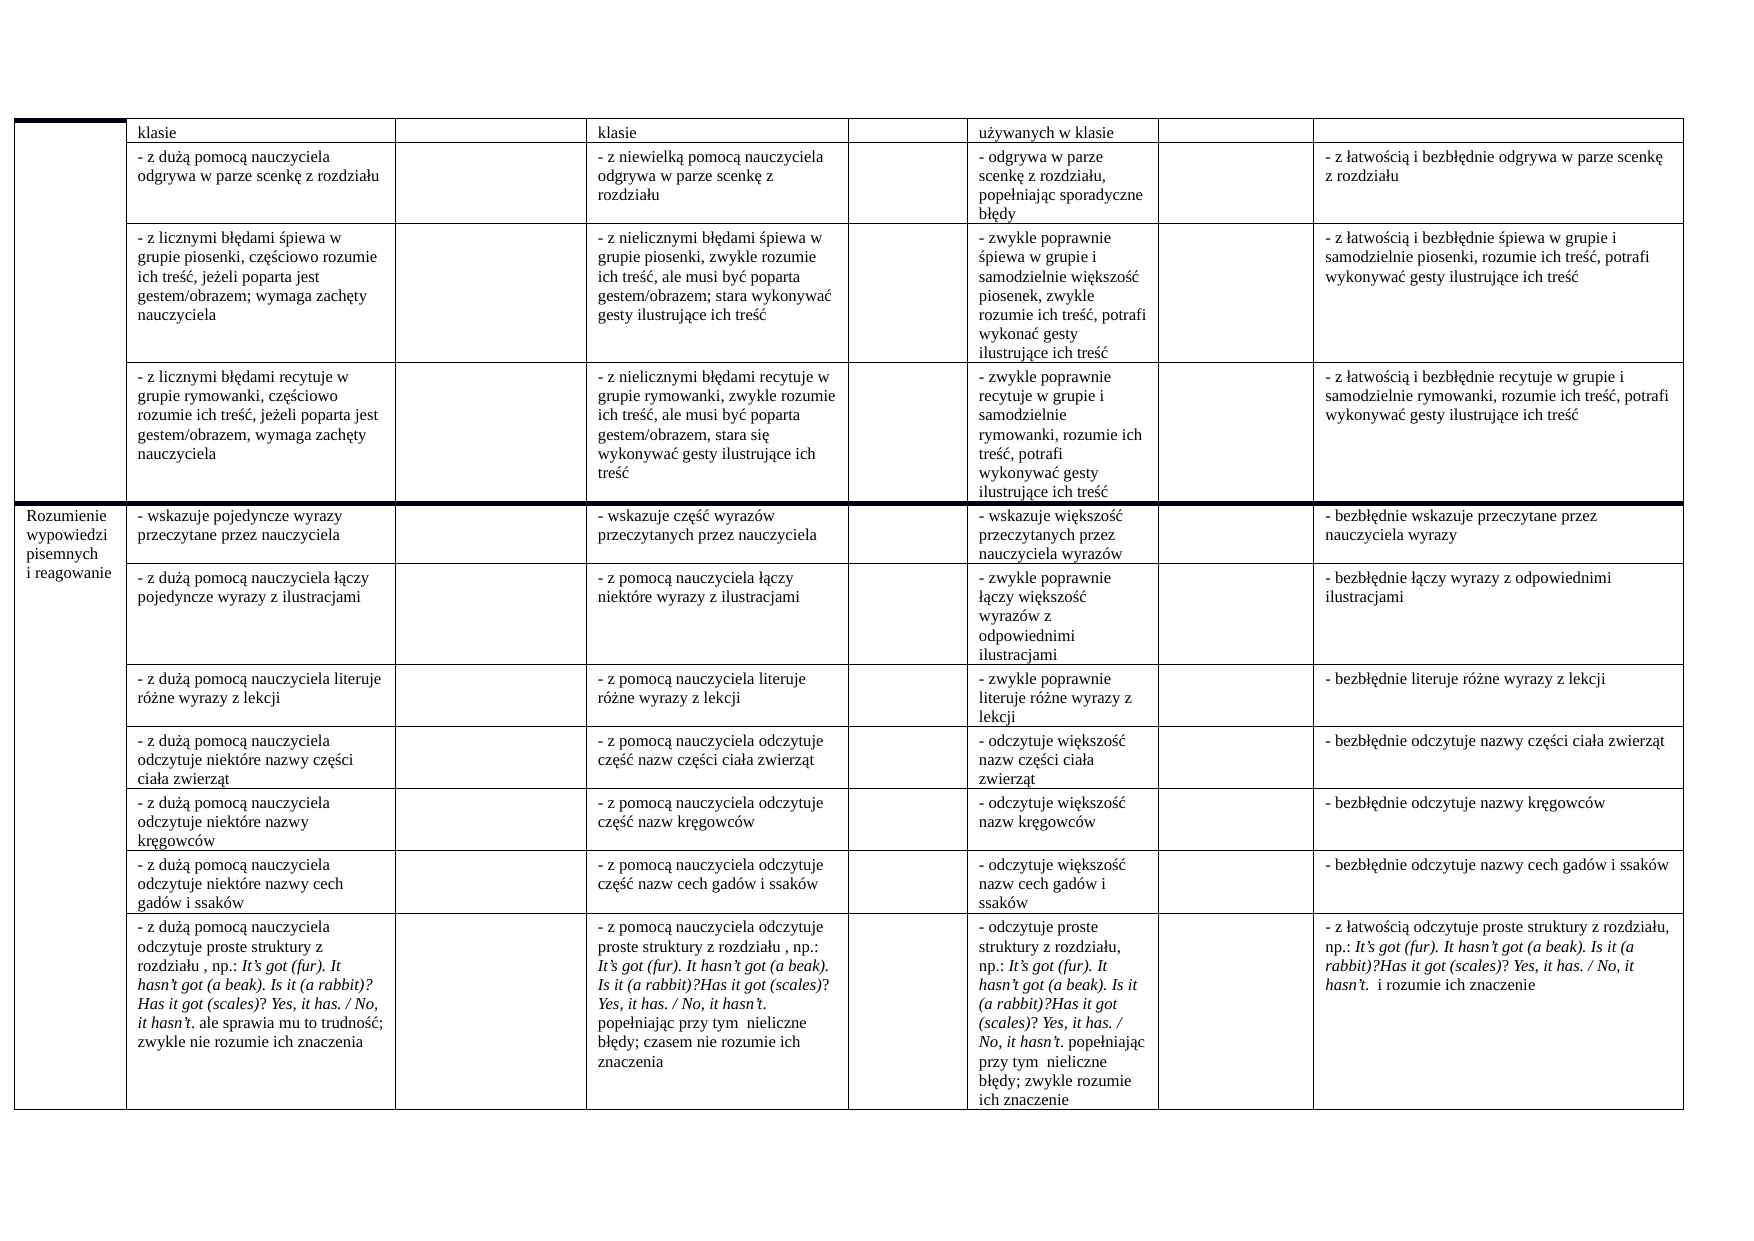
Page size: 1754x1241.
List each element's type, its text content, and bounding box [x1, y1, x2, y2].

table_cell - zwykle poprawnie literuje różne wyrazy z lekcji [968, 665, 1158, 726]
table_cell [1159, 564, 1313, 664]
table_cell - z pomocą nauczyciela literuje różne wyrazy z lekcji [587, 665, 848, 726]
table_cell [396, 506, 586, 563]
table_cell - z dużą pomocą nauczyciela odczytuje proste struktury z rozdziału , np.: It’s got (fur). It hasn’t got (a beak). Is it (a rabbit)?Has it got (scales)? Yes, it has. / No, it hasn’t. ale sprawia mu to trudność; zwykle nie rozumie ich znaczenia [127, 914, 395, 1109]
table_cell [1159, 143, 1313, 223]
table_cell - bezbłędnie odczytuje nazwy kręgowców [1314, 789, 1683, 850]
table_cell [396, 665, 586, 726]
table_cell Rozumienie wypowiedzi pisemnych i reagowanie [15, 506, 126, 1109]
table_cell - z dużą pomocą nauczyciela odczytuje niektóre nazwy kręgowców [127, 789, 395, 850]
table_cell [849, 727, 967, 788]
table_cell - z łatwością i bezbłędnie śpiewa w grupie i samodzielnie piosenki, rozumie ich treść, potrafi wykonywać gesty ilustrujące ich treść [1314, 224, 1683, 362]
table_cell - z dużą pomocą nauczyciela odczytuje niektóre nazwy cech gadów i ssaków [127, 851, 395, 912]
table_cell - wskazuje pojedyncze wyrazy przeczytane przez nauczyciela [127, 506, 395, 563]
table_cell - z pomocą nauczyciela łączy niektóre wyrazy z ilustracjami [587, 564, 848, 664]
table_cell - z łatwością i bezbłędnie recytuje w grupie i samodzielnie rymowanki, rozumie ich treść, potrafi wykonywać gesty ilustrujące ich treść [1314, 363, 1683, 501]
table_cell - bezbłędnie odczytuje nazwy cech gadów i ssaków [1314, 851, 1683, 912]
table_cell - z niewielką pomocą nauczyciela odgrywa w parze scenkę z rozdziału [587, 143, 848, 223]
table_cell [1159, 363, 1313, 501]
table_cell [1159, 789, 1313, 850]
table_cell [849, 119, 967, 142]
table_cell - bezbłędnie łączy wyrazy z odpowiednimi ilustracjami [1314, 564, 1683, 664]
table_cell - zwykle poprawnie łączy większość wyrazów z odpowiednimi ilustracjami [968, 564, 1158, 664]
table_cell [396, 851, 586, 912]
table_cell [1159, 914, 1313, 1109]
table_cell - bezbłędnie literuje różne wyrazy z lekcji [1314, 665, 1683, 726]
table_cell [396, 119, 586, 142]
table_cell [849, 665, 967, 726]
table_cell [849, 506, 967, 563]
table_cell [1159, 224, 1313, 362]
table_cell [1159, 506, 1313, 563]
table_cell - odczytuje większość nazw kręgowców [968, 789, 1158, 850]
table_cell [849, 363, 967, 501]
table_cell [396, 914, 586, 1109]
table_cell - z dużą pomocą nauczyciela odczytuje niektóre nazwy części ciała zwierząt [127, 727, 395, 788]
table_cell - zwykle poprawnie śpiewa w grupie i samodzielnie większość piosenek, zwykle rozumie ich treść, potrafi wykonać gesty ilustrujące ich treść [968, 224, 1158, 362]
table_cell [396, 363, 586, 501]
table_cell [396, 727, 586, 788]
table_cell [15, 123, 126, 501]
table_cell - z nielicznymi błędami recytuje w grupie rymowanki, zwykle rozumie ich treść, ale musi być poparta gestem/obrazem, stara się wykonywać gesty ilustrujące ich treść [587, 363, 848, 501]
table_cell - z pomocą nauczyciela odczytuje proste struktury z rozdziału , np.: It’s got (fur). It hasn’t got (a beak). Is it (a rabbit)?Has it got (scales)? Yes, it has. / No, it hasn’t. popełniając przy tym nieliczne błędy; czasem nie rozumie ich znaczenia [587, 914, 848, 1109]
table_cell - odczytuje proste struktury z rozdziału, np.: It’s got (fur). It hasn’t got (a beak). Is it (a rabbit)?Has it got (scales)? Yes, it has. / No, it hasn’t. popełniając przy tym nieliczne błędy; zwykle rozumie ich znaczenie [968, 914, 1158, 1109]
table_cell - wskazuje część wyrazów przeczytanych przez nauczyciela [587, 506, 848, 563]
table_cell [849, 224, 967, 362]
table_cell - odczytuje większość nazw cech gadów i ssaków [968, 851, 1158, 912]
table_cell - z dużą pomocą nauczyciela literuje różne wyrazy z lekcji [127, 665, 395, 726]
table_cell - z licznymi błędami śpiewa w grupie piosenki, częściowo rozumie ich treść, jeżeli poparta jest gestem/obrazem; wymaga zachęty nauczyciela [127, 224, 395, 362]
table_cell [396, 564, 586, 664]
table_cell [396, 224, 586, 362]
table_cell [849, 143, 967, 223]
table_cell [1159, 119, 1313, 142]
table_cell - z nielicznymi błędami śpiewa w grupie piosenki, zwykle rozumie ich treść, ale musi być poparta gestem/obrazem; stara wykonywać gesty ilustrujące ich treść [587, 224, 848, 362]
table_cell [1159, 665, 1313, 726]
table_cell - z licznymi błędami recytuje w grupie rymowanki, częściowo rozumie ich treść, jeżeli poparta jest gestem/obrazem, wymaga zachęty nauczyciela [127, 363, 395, 501]
table_cell [849, 914, 967, 1109]
table_cell - z łatwością i bezbłędnie odgrywa w parze scenkę z rozdziału [1314, 143, 1683, 223]
table_cell używanych w klasie [968, 119, 1158, 142]
table_cell - odgrywa w parze scenkę z rozdziału, popełniając sporadyczne błędy [968, 143, 1158, 223]
table_cell [849, 851, 967, 912]
table_cell - bezbłędnie wskazuje przeczytane przez nauczyciela wyrazy [1314, 506, 1683, 563]
table_cell [396, 789, 586, 850]
table_cell - z pomocą nauczyciela odczytuje część nazw kręgowców [587, 789, 848, 850]
table_cell klasie [127, 119, 395, 142]
table_cell [396, 143, 586, 223]
table_cell - z łatwością odczytuje proste struktury z rozdziału, np.: It’s got (fur). It hasn’t got (a beak). Is it (a rabbit)?Has it got (scales)? Yes, it has. / No, it hasn’t. i rozumie ich znaczenie [1314, 914, 1683, 1109]
table_cell [1159, 851, 1313, 912]
table_cell [1314, 119, 1683, 142]
table_cell - z pomocą nauczyciela odczytuje część nazw części ciała zwierząt [587, 727, 848, 788]
table_cell - z dużą pomocą nauczyciela łączy pojedyncze wyrazy z ilustracjami [127, 564, 395, 664]
table_cell - bezbłędnie odczytuje nazwy części ciała zwierząt [1314, 727, 1683, 788]
table_cell - z dużą pomocą nauczyciela odgrywa w parze scenkę z rozdziału [127, 143, 395, 223]
table_cell klasie [587, 119, 848, 142]
table_cell [1159, 727, 1313, 788]
table_cell - zwykle poprawnie recytuje w grupie i samodzielnie rymowanki, rozumie ich treść, potrafi wykonywać gesty ilustrujące ich treść [968, 363, 1158, 501]
table_cell - odczytuje większość nazw części ciała zwierząt [968, 727, 1158, 788]
table_cell - z pomocą nauczyciela odczytuje część nazw cech gadów i ssaków [587, 851, 848, 912]
table_cell [849, 564, 967, 664]
table_cell - wskazuje większość przeczytanych przez nauczyciela wyrazów [968, 506, 1158, 563]
table_cell [849, 789, 967, 850]
